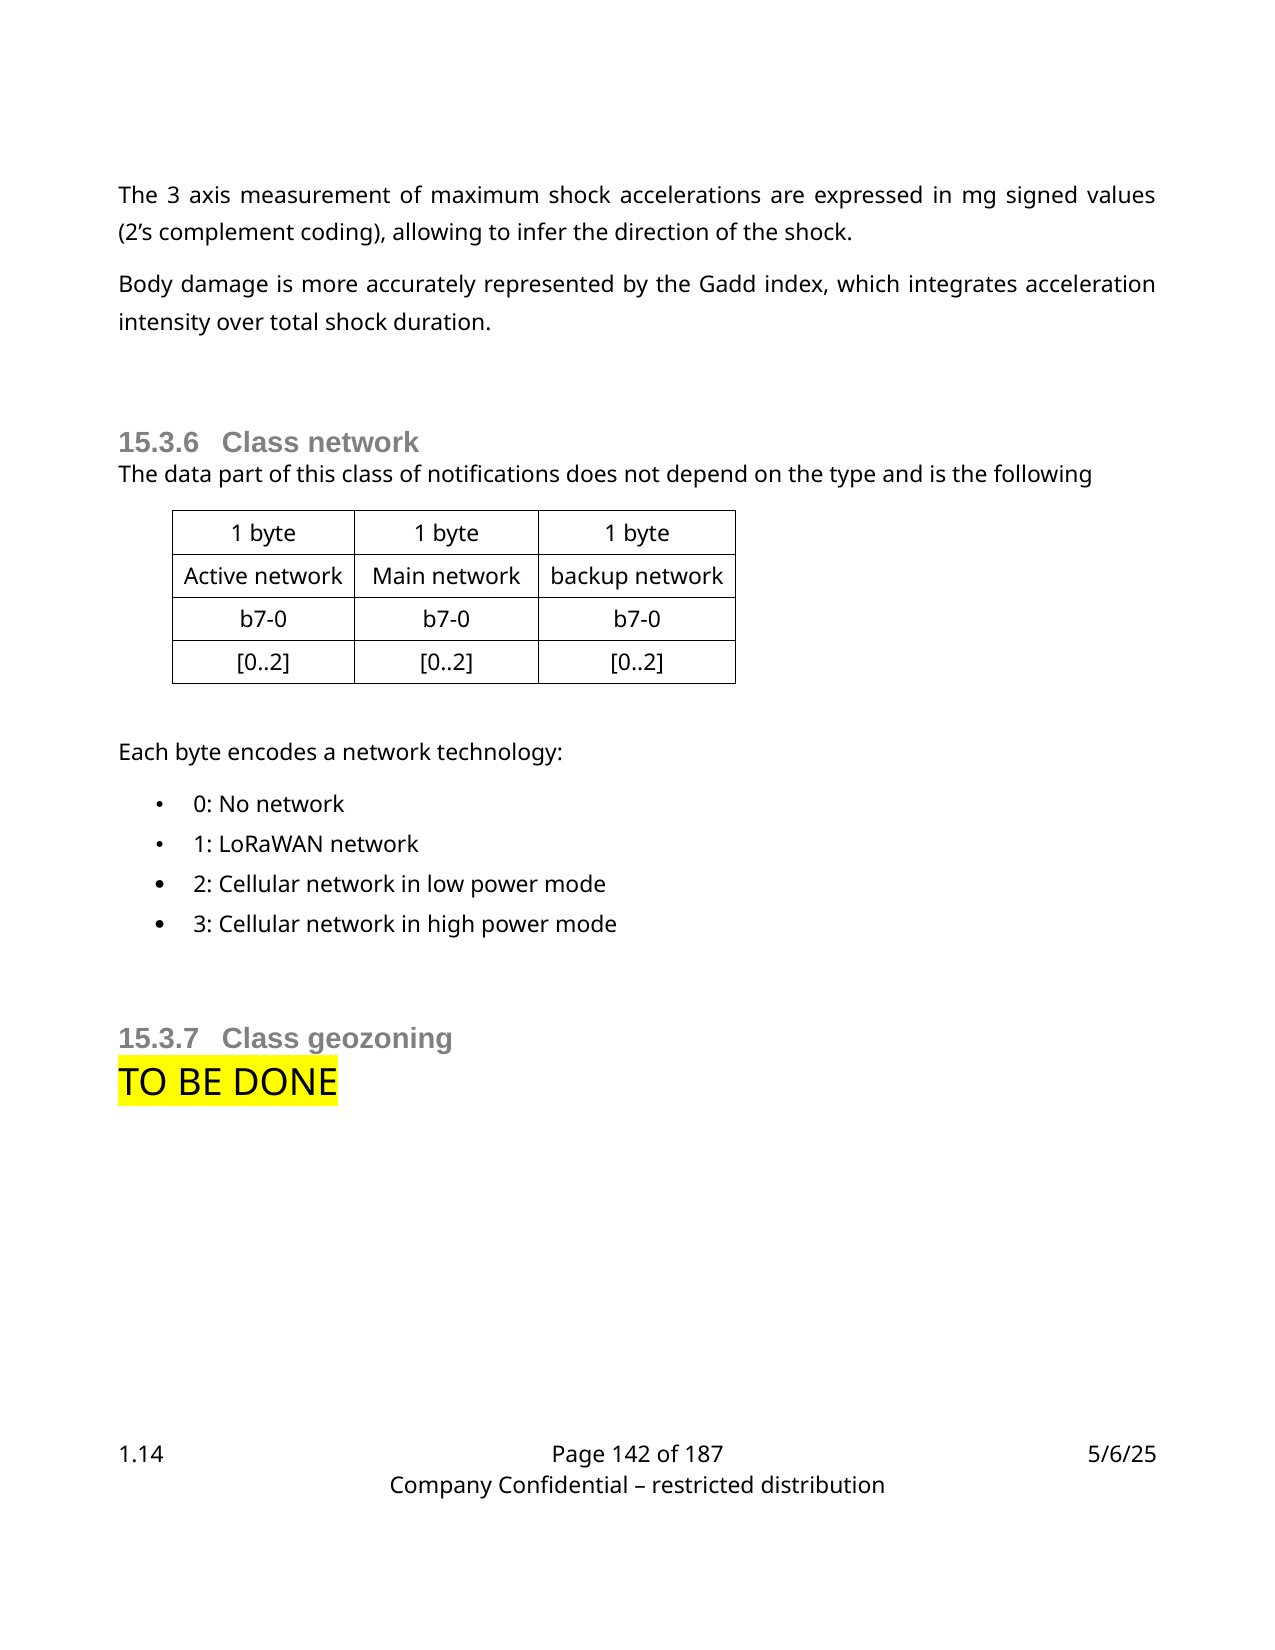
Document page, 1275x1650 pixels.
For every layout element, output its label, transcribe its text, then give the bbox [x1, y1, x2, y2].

table_header 1 byte [355, 511, 538, 553]
list 3: Cellular network in high power mode [156, 908, 1157, 940]
text The 3 axis measurement of maximum shock accelerations are expressed in mg signed values (2’s complement coding), allowing to infer the direction of the shock. [118, 179, 1157, 247]
table_cell [0..2] [173, 641, 354, 683]
subtitle Class network [118, 424, 1157, 458]
text The data part of this class of notifications does not depend on the type and is the following [118, 458, 1157, 489]
table_header 1 byte [539, 511, 735, 553]
table_cell Main network [355, 555, 538, 597]
list 1: LoRaWAN network [156, 828, 1157, 859]
text Body damage is more accurately represented by the Gadd index, which integrates acceleration intensity over total shock duration. [118, 268, 1157, 337]
subtitle Class geozoning [118, 1021, 1157, 1055]
table_header 1 byte [173, 511, 354, 553]
list 2: Cellular network in low power mode [156, 868, 1157, 899]
table_cell [0..2] [355, 641, 538, 683]
table_cell Active network [173, 555, 354, 597]
text Each byte encodes a network technology: [118, 736, 1157, 767]
text TO BE DONE [118, 1055, 1157, 1106]
table_cell backup network [539, 555, 735, 597]
table_cell b7-0 [539, 598, 735, 640]
list 0: No network [156, 788, 1157, 819]
table_cell b7-0 [173, 598, 354, 640]
table_cell [0..2] [539, 641, 735, 683]
table_cell b7-0 [355, 598, 538, 640]
